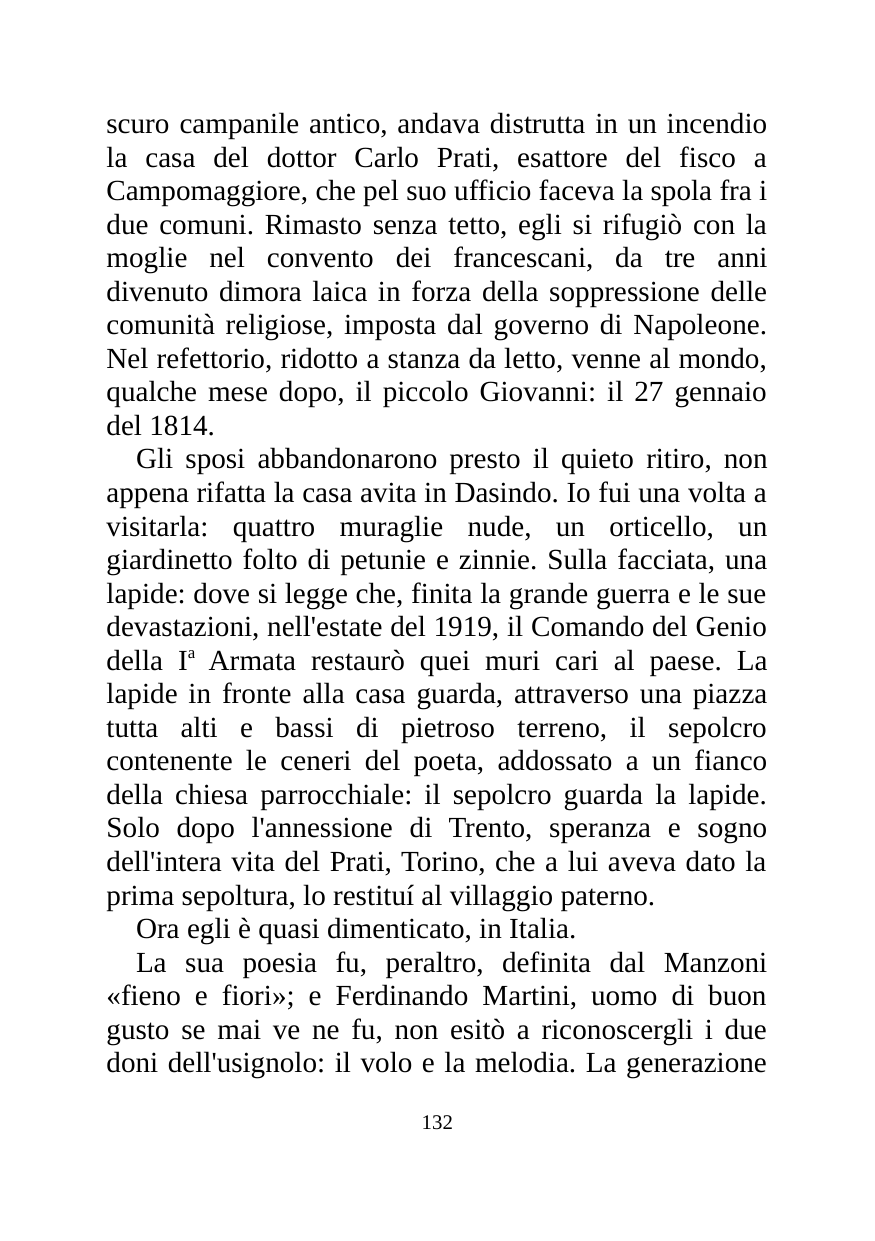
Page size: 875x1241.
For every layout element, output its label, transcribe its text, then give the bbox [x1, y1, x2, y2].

text Gli sposi abbandonarono presto il quieto ritiro, non appena rifatta la casa avita in Dasindo. Io fui una volta a visitarla: quattro muraglie nude, un orticello, un giardinetto folto di petunie e zinnie. Sulla facciata, una lapide: dove si legge che, finita la grande guerra e le sue devastazioni, nell'estate del 1919, il Comando del Genio della Ia Armata restaurò quei muri cari al paese. La lapide in fronte alla casa guarda, attraverso una piazza tutta alti e bassi di pietroso terreno, il sepolcro contenente le ceneri del poeta, addossato a un fianco della chiesa parrocchiale: il sepolcro guarda la lapide. Solo dopo l'annessione di Trento, speranza e sogno dell'intera vita del Prati, Torino, che a lui aveva dato la prima sepoltura, lo restituí al villaggio paterno. [106, 442, 768, 911]
text La sua poesia fu, peraltro, definita dal Manzoni «fieno e fiori»; e Ferdinando Martini, uomo di buon gusto se mai ve ne fu, non esitò a riconoscergli i due doni dell'usignolo: il volo e la melodia. La generazione [106, 945, 768, 1079]
text scuro campanile antico, andava distrutta in un incendio la casa del dottor Carlo Prati, esattore del fisco a Campomaggiore, che pel suo ufficio faceva la spola fra i due comuni. Rimasto senza tetto, egli si rifugiò con la moglie nel convento dei francescani, da tre anni divenuto dimora laica in forza della soppressione delle comunità religiose, imposta dal governo di Napoleone. Nel refettorio, ridotto a stanza da letto, venne al mondo, qualche mese dopo, il piccolo Giovanni: il 27 gennaio del 1814. [106, 106, 768, 442]
text Ora egli è quasi dimenticato, in Italia. [106, 911, 768, 945]
